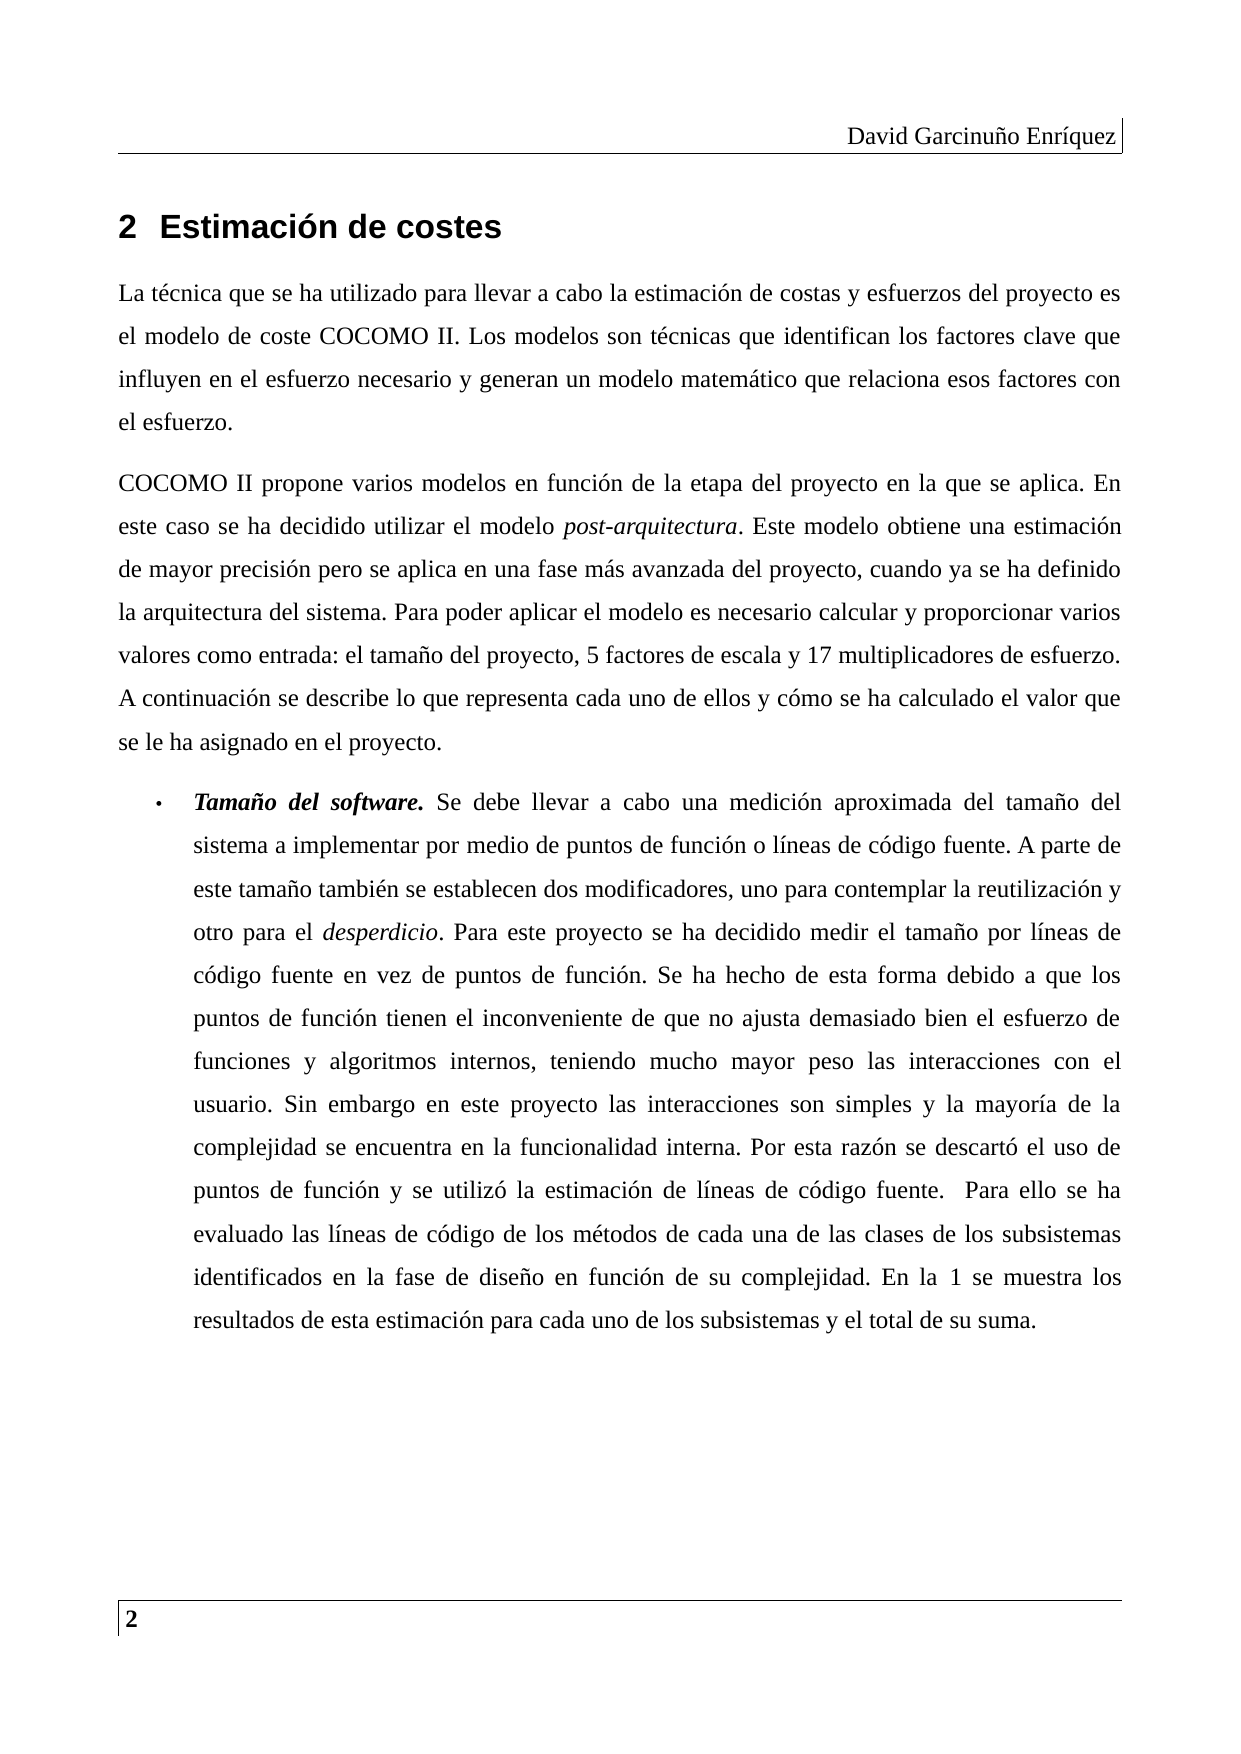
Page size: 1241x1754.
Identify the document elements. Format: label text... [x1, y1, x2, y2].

subtitle Estimación de costes [118, 207, 1122, 246]
text COCOMO II propone varios modelos en función de la etapa del proyecto en la que se aplica. En este caso se ha decidido utilizar el modelo post-arquitectura. Este modelo obtiene una estimación de mayor precisión pero se aplica en una fase más avanzada del proyecto, cuando ya se ha definido la arquitectura del sistema. Para poder aplicar el modelo es necesario calcular y proporcionar varios valores como entrada: el tamaño del proyecto, 5 factores de escala y 17 multiplicadores de esfuerzo. A continuación se describe lo que representa cada uno de ellos y cómo se ha calculado el valor que se le ha asignado en el proyecto. [118, 468, 1122, 755]
list Tamaño del software. Se debe llevar a cabo una medición aproximada del tamaño del sistema a implementar por medio de puntos de función o líneas de código fuente. A parte de este tamaño también se establecen dos modificadores, uno para contemplar la reutilización y otro para el desperdicio. Para este proyecto se ha decidido medir el tamaño por líneas de código fuente en vez de puntos de función. Se ha hecho de esta forma debido a que los puntos de función tienen el inconveniente de que no ajusta demasiado bien el esfuerzo de funciones y algoritmos internos, teniendo mucho mayor peso las interacciones con el usuario. Sin embargo en este proyecto las interacciones son simples y la mayoría de la complejidad se encuentra en la funcionalidad interna. Por esta razón se descartó el uso de puntos de función y se utilizó la estimación de líneas de código fuente. Para ello se ha evaluado las líneas de código de los métodos de cada una de las clases de los subsistemas identificados en la fase de diseño en función de su complejidad. En la Tabla 1 se muestra los resultados de esta estimación para cada uno de los subsistemas y el total de su suma. [156, 787, 1122, 1334]
text La técnica que se ha utilizado para llevar a cabo la estimación de costas y esfuerzos del proyecto es el modelo de coste COCOMO II. Los modelos son técnicas que identifican los factores clave que influyen en el esfuerzo necesario y generan un modelo matemático que relaciona esos factores con el esfuerzo. [118, 278, 1122, 436]
